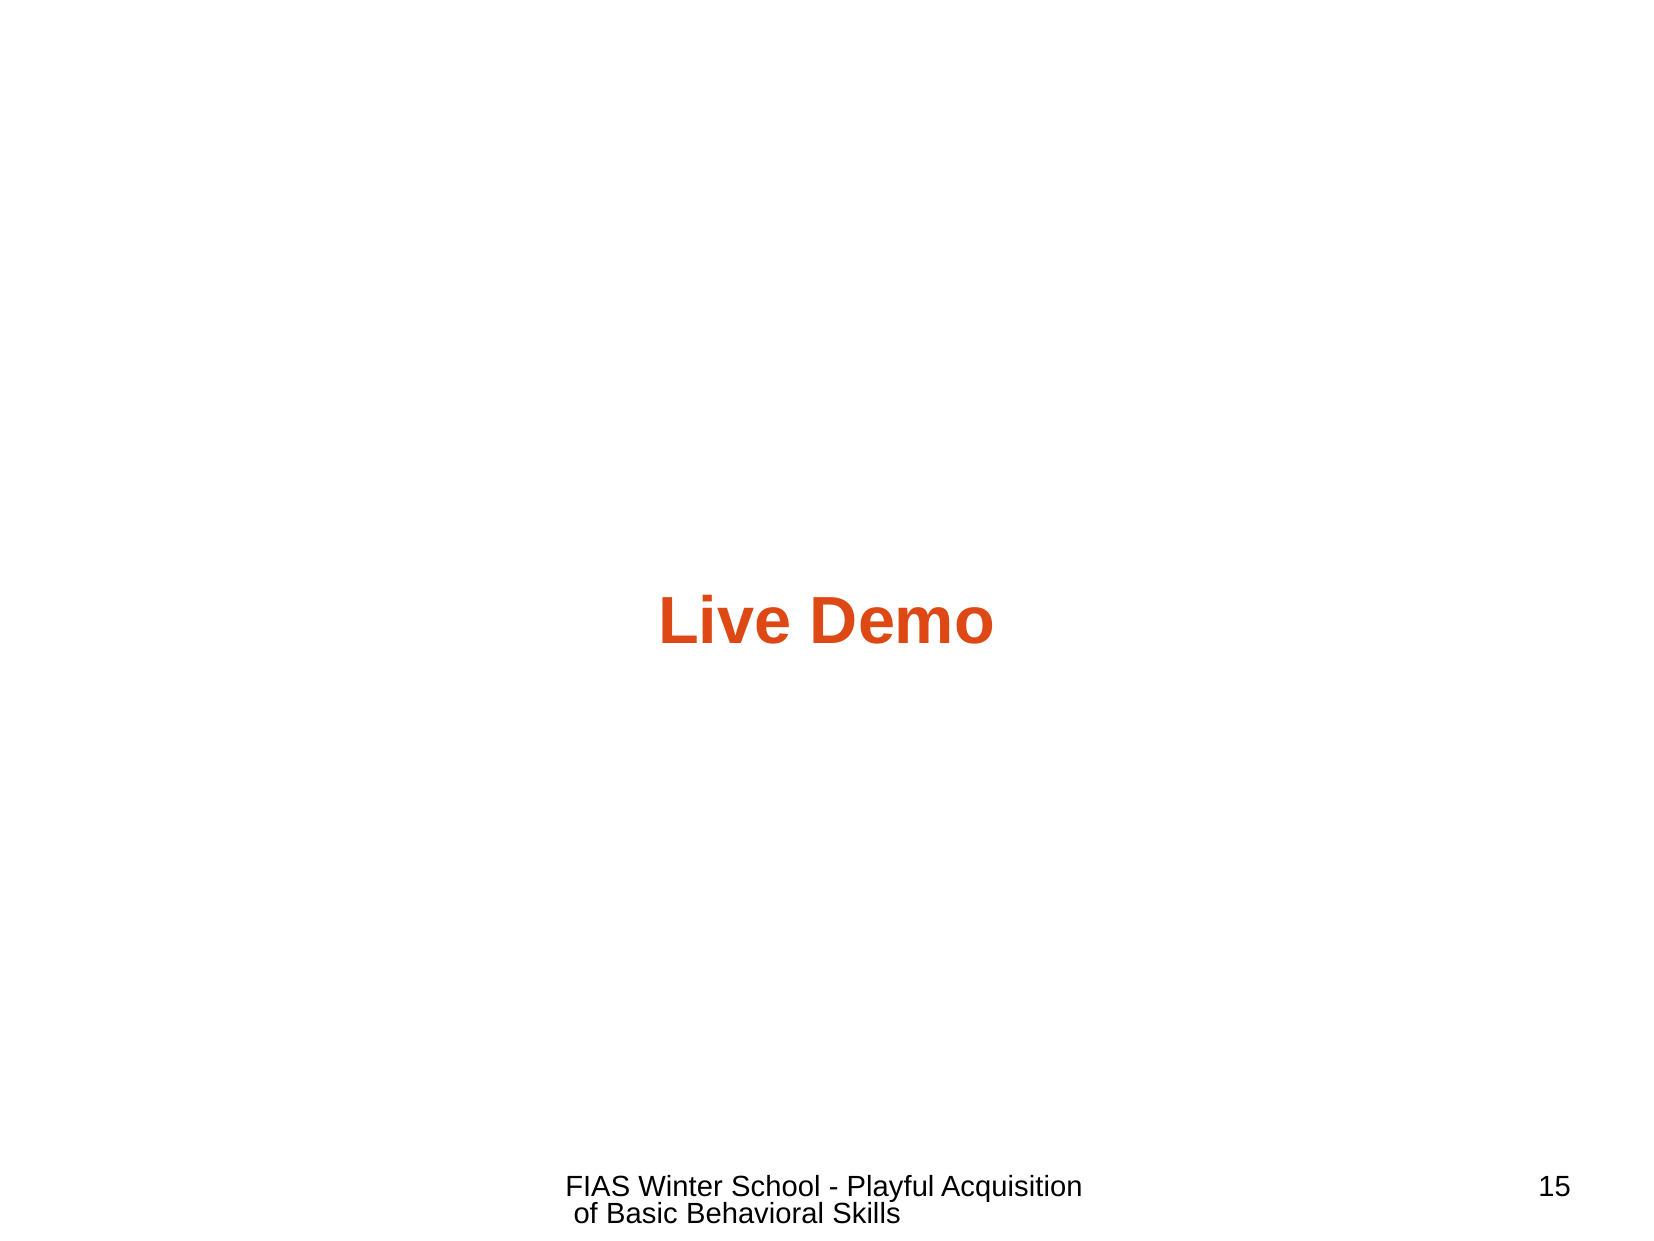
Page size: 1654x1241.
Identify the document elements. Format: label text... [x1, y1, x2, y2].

text_box Live Demo [639, 582, 1015, 658]
